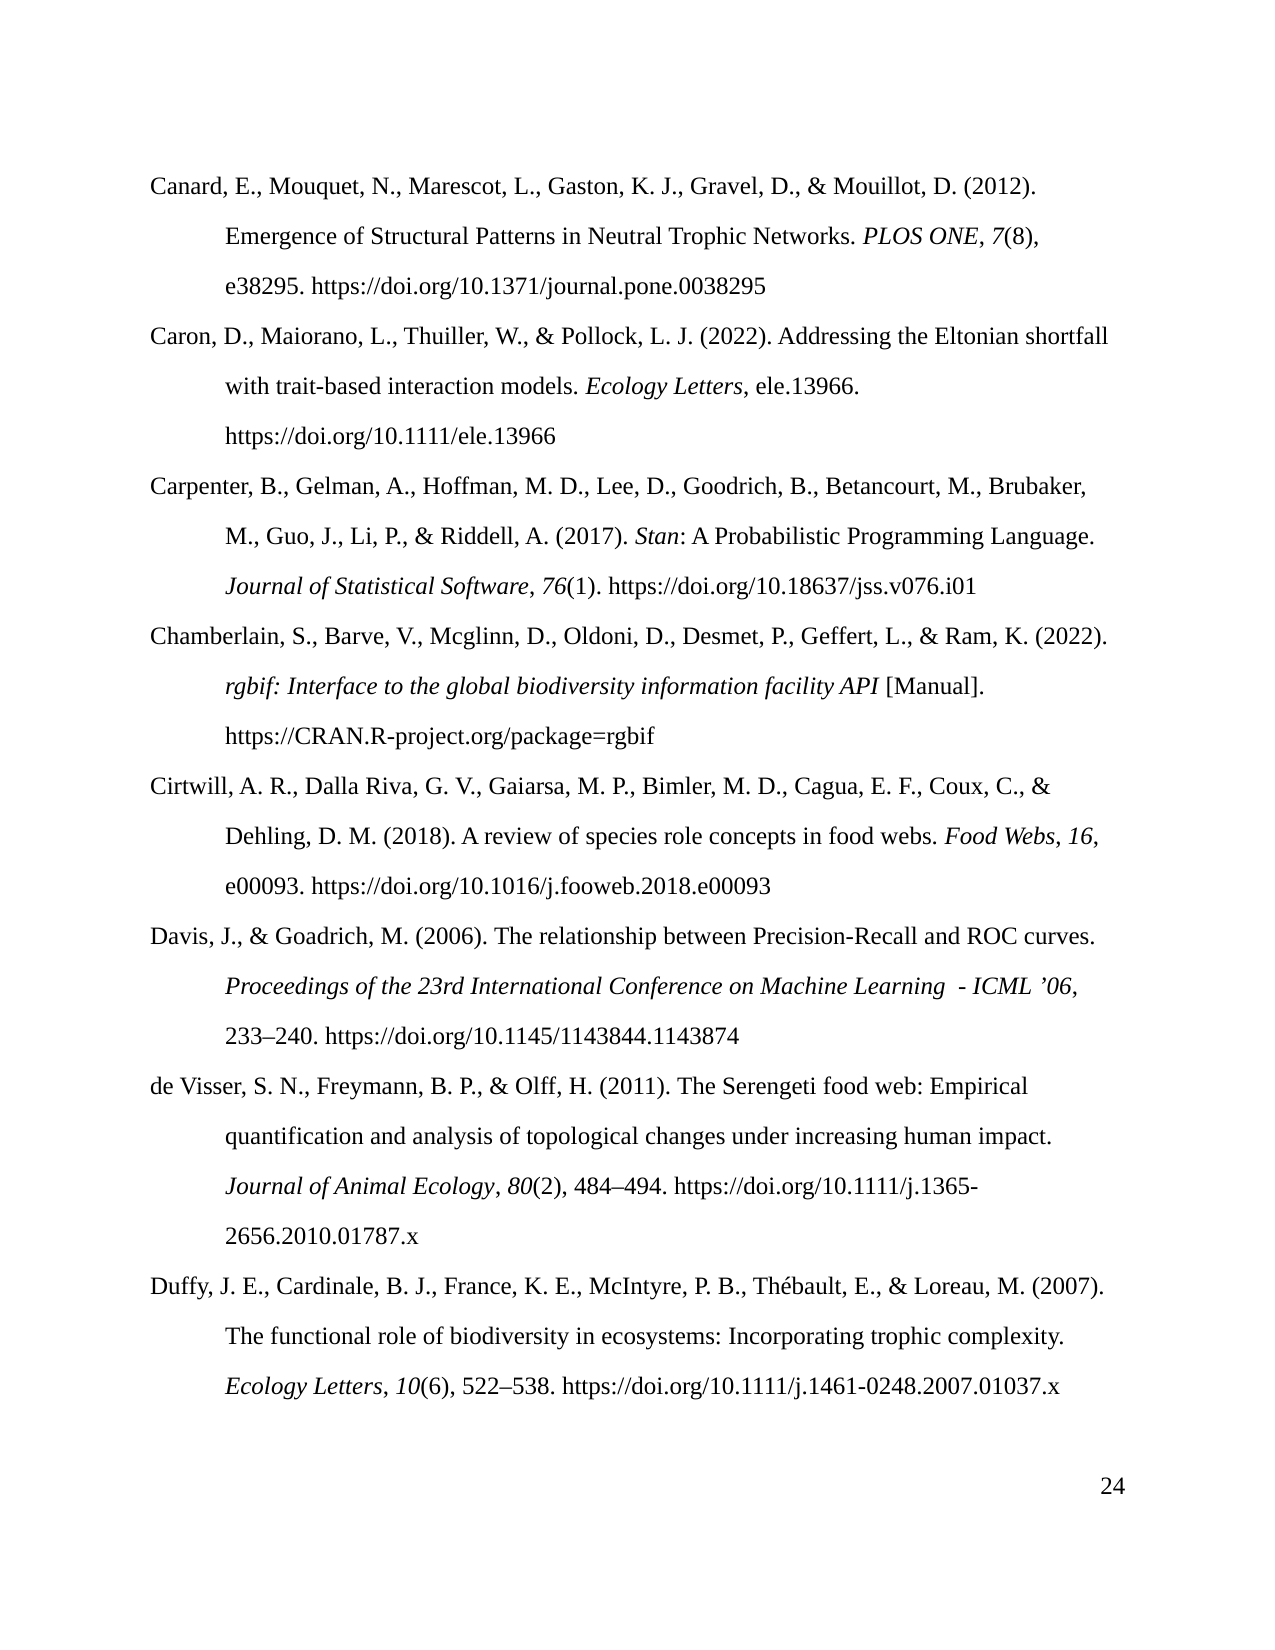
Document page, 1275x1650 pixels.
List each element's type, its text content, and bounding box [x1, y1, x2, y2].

text Caron, D., Maiorano, L., Thuiller, W., & Pollock, L. J. (2022). Addressing the Eltonian shortfall with trait‐based interaction models. Ecology Letters, ele.13966. https://doi.org/10.1111/ele.13966 [150, 300, 1125, 450]
text Cirtwill, A. R., Dalla Riva, G. V., Gaiarsa, M. P., Bimler, M. D., Cagua, E. F., Coux, C., & Dehling, D. M. (2018). A review of species role concepts in food webs. Food Webs, 16, e00093. https://doi.org/10.1016/j.fooweb.2018.e00093 [150, 750, 1125, 900]
text Davis, J., & Goadrich, M. (2006). The relationship between Precision-Recall and ROC curves. Proceedings of the 23rd International Conference on Machine Learning - ICML ’06, 233–240. https://doi.org/10.1145/1143844.1143874 [150, 900, 1125, 1050]
text de Visser, S. N., Freymann, B. P., & Olff, H. (2011). The Serengeti food web: Empirical quantification and analysis of topological changes under increasing human impact. Journal of Animal Ecology, 80(2), 484–494. https://doi.org/10.1111/j.1365-2656.2010.01787.x [150, 1050, 1125, 1250]
text Chamberlain, S., Barve, V., Mcglinn, D., Oldoni, D., Desmet, P., Geffert, L., & Ram, K. (2022). rgbif: Interface to the global biodiversity information facility API [Manual]. https://CRAN.R-project.org/package=rgbif [150, 600, 1125, 750]
text Canard, E., Mouquet, N., Marescot, L., Gaston, K. J., Gravel, D., & Mouillot, D. (2012). Emergence of Structural Patterns in Neutral Trophic Networks. PLOS ONE, 7(8), e38295. https://doi.org/10.1371/journal.pone.0038295 [150, 150, 1125, 300]
text Duffy, J. E., Cardinale, B. J., France, K. E., McIntyre, P. B., Thébault, E., & Loreau, M. (2007). The functional role of biodiversity in ecosystems: Incorporating trophic complexity. Ecology Letters, 10(6), 522–538. https://doi.org/10.1111/j.1461-0248.2007.01037.x [150, 1250, 1125, 1400]
text Carpenter, B., Gelman, A., Hoffman, M. D., Lee, D., Goodrich, B., Betancourt, M., Brubaker, M., Guo, J., Li, P., & Riddell, A. (2017). Stan: A Probabilistic Programming Language. Journal of Statistical Software, 76(1). https://doi.org/10.18637/jss.v076.i01 [150, 450, 1125, 600]
